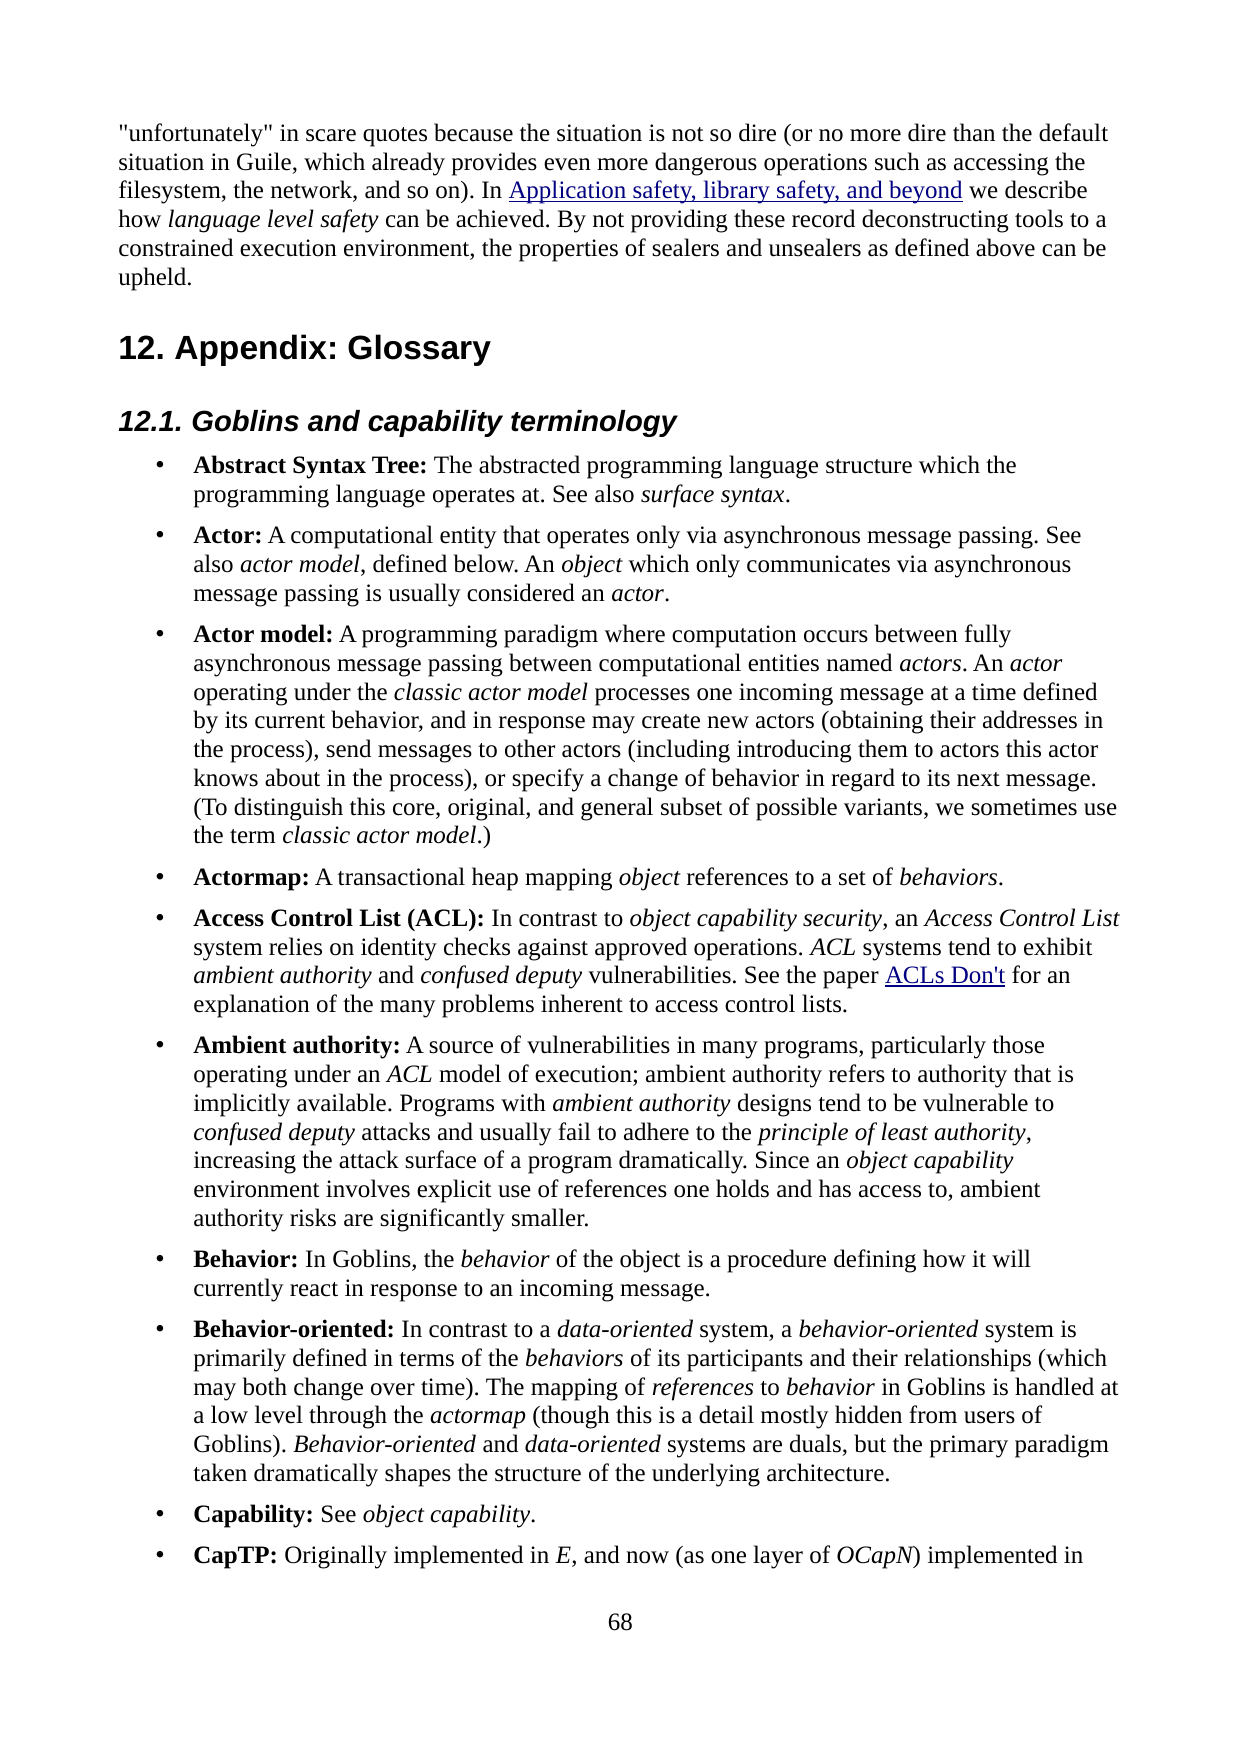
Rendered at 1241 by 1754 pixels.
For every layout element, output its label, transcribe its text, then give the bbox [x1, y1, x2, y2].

list Actor model: A programming paradigm where computation occurs between fully asynchronous message passing between computational entities named actors. An actor operating under the classic actor model processes one incoming message at a time defined by its current behavior, and in response may create new actors (obtaining their addresses in the process), send messages to other actors (including introducing them to actors this actor knows about in the process), or specify a change of behavior in regard to its next message. (To distinguish this core, original, and general subset of possible variants, we sometimes use the term classic actor model.) [156, 619, 1122, 849]
list Capability: See object capability. [156, 1499, 1122, 1528]
list Behavior: In Goblins, the behavior of the object is a procedure defining how it will currently react in response to an incoming message. [156, 1244, 1122, 1302]
list Actormap: A transactional heap mapping object references to a set of behaviors. [156, 862, 1122, 890]
list Abstract Syntax Tree: The abstracted programming language structure which the programming language operates at. See also surface syntax. [156, 450, 1122, 508]
list CapTP: Originally implemented in E, and now (as one layer of OCapN) implemented in [156, 1540, 1122, 1569]
text "unfortunately" in scare quotes because the situation is not so dire (or no more dire than the default situation in Guile, which already provides even more dangerous operations such as accessing the filesystem, the network, and so on). In Application safety, library safety, and beyond we describe how language level safety can be achieved. By not providing these record deconstructing tools to a constrained execution environment, the properties of sealers and unsealers as defined above can be upheld. [118, 118, 1122, 291]
list Ambient authority: A source of vulnerabilities in many programs, particularly those operating under an ACL model of execution; ambient authority refers to authority that is implicitly available. Programs with ambient authority designs tend to be vulnerable to confused deputy attacks and usually fail to adhere to the principle of least authority, increasing the attack surface of a program dramatically. Since an object capability environment involves explicit use of references one holds and has access to, ambient authority risks are significantly smaller. [156, 1030, 1122, 1232]
list Access Control List (ACL): In contrast to object capability security, an Access Control List system relies on identity checks against approved operations. ACL systems tend to exhibit ambient authority and confused deputy vulnerabilities. See the paper ACLs Don't for an explanation of the many problems inherent to access control lists. [156, 903, 1122, 1018]
subtitle Appendix: Glossary [118, 328, 1122, 367]
list Behavior-oriented: In contrast to a data-oriented system, a behavior-oriented system is primarily defined in terms of the behaviors of its participants and their relationships (which may both change over time). The mapping of references to behavior in Goblins is handled at a low level through the actormap (though this is a detail mostly hidden from users of Goblins). Behavior-oriented and data-oriented systems are duals, but the primary paradigm taken dramatically shapes the structure of the underlying architecture. [156, 1314, 1122, 1487]
list Actor: A computational entity that operates only via asynchronous message passing. See also actor model, defined below. An object which only communicates via asynchronous message passing is usually considered an actor. [156, 520, 1122, 607]
subtitle Goblins and capability terminology [118, 404, 1122, 438]
